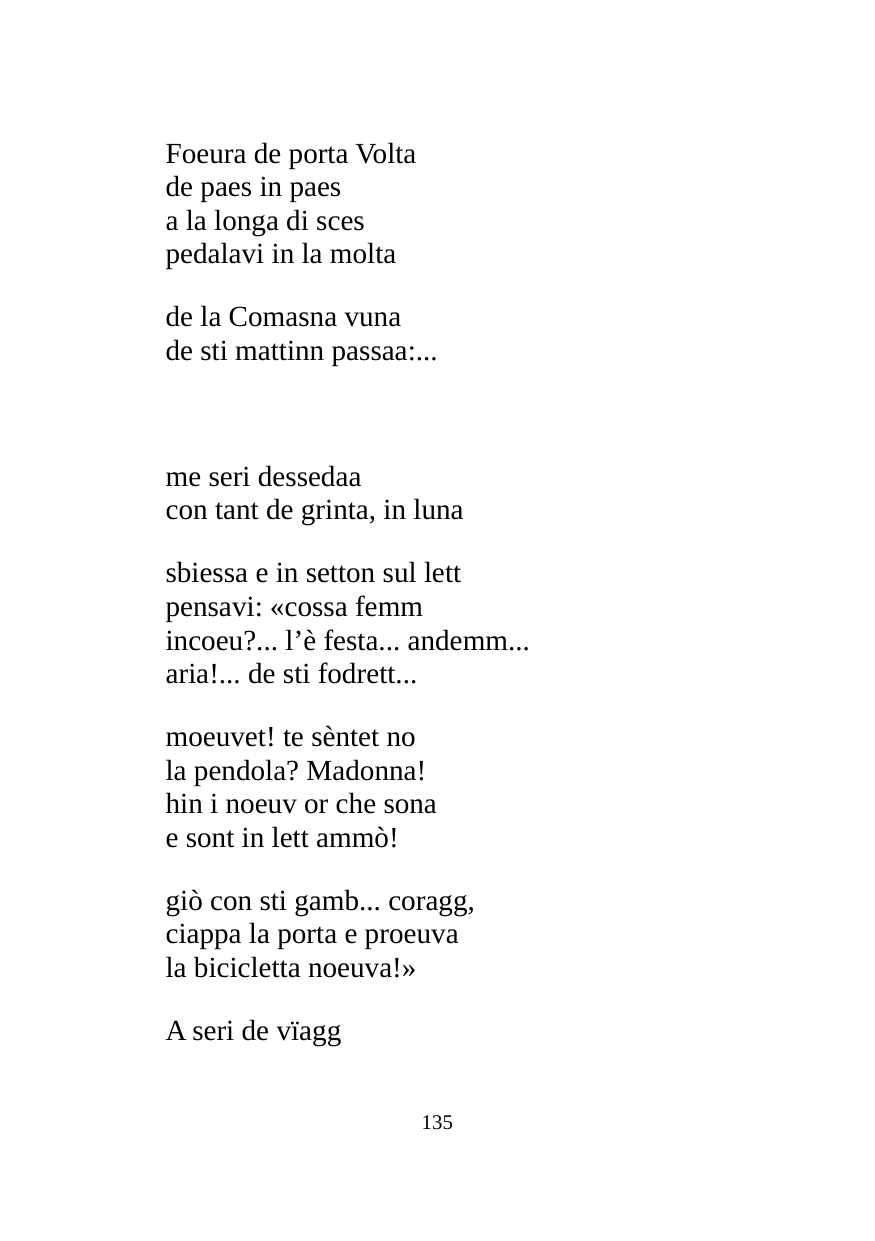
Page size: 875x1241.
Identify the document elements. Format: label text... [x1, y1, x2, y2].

text giò con sti gamb... coragg, ciappa la porta e proeuva la bicicletta noeuva!» [165, 883, 768, 983]
text de la Comasna vuna de sti mattinn passaa:... [165, 299, 768, 366]
text Foeura de porta Volta de paes in paes a la longa di sces pedalavi in la molta [165, 136, 768, 270]
text me seri dessedaa con tant de grinta, in luna [165, 459, 768, 526]
text sbiessa e in setton sul lett pensavi: «cossa femm incoeu?... l’è festa... andemm... aria!... de sti fodrett... [165, 556, 768, 690]
text A seri de vïagg [165, 1013, 768, 1046]
text moeuvet! te sèntet no la pendola? Madonna! hin i noeuv or che sona e sont in lett ammò! [165, 719, 768, 853]
